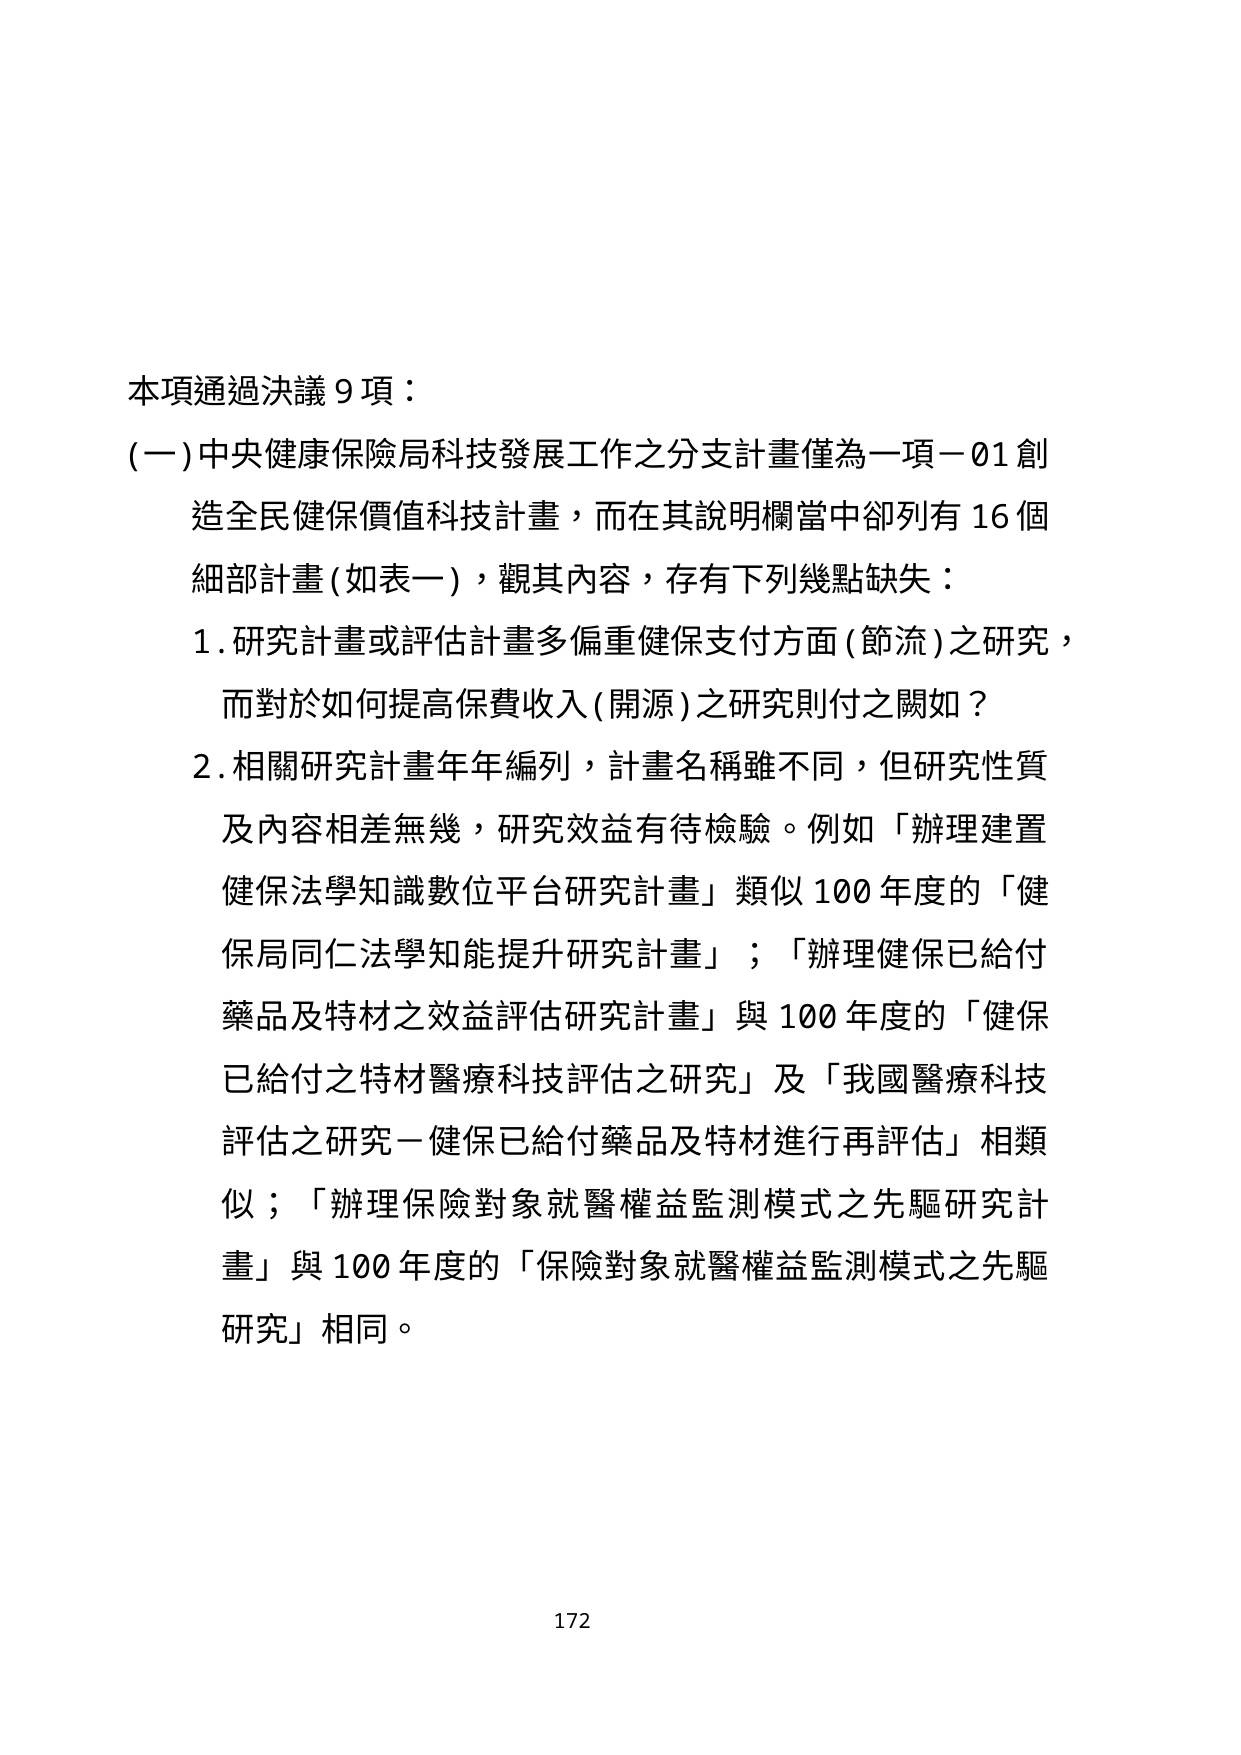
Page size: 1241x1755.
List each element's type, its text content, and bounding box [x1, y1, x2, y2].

text (一)中央健康保險局科技發展工作之分支計畫僅為一項－01創造全民健保價值科技計畫，而在其說明欄當中卻列有16個細部計畫(如表一)，觀其內容，存有下列幾點缺失： [123, 410, 1050, 597]
text 本項通過決議9項： [94, 347, 1048, 410]
text 2.相關研究計畫年年編列，計畫名稱雖不同，但研究性質及內容相差無幾，研究效益有待檢驗。例如「辦理建置健保法學知識數位平台研究計畫」類似100年度的「健保局同仁法學知能提升研究計畫」；「辦理健保已給付藥品及特材之效益評估研究計畫」與100年度的「健保已給付之特材醫療科技評估之研究」及「我國醫療科技評估之研究－健保已給付藥品及特材進行再評估」相類似；「辦理保險對象就醫權益監測模式之先驅研究計畫」與100年度的「保險對象就醫權益監測模式之先驅研究」相同。 [191, 722, 1050, 1347]
text 1.研究計畫或評估計畫多偏重健保支付方面(節流)之研究，而對於如何提高保費收入(開源)之研究則付之闕如？ [191, 597, 1050, 722]
